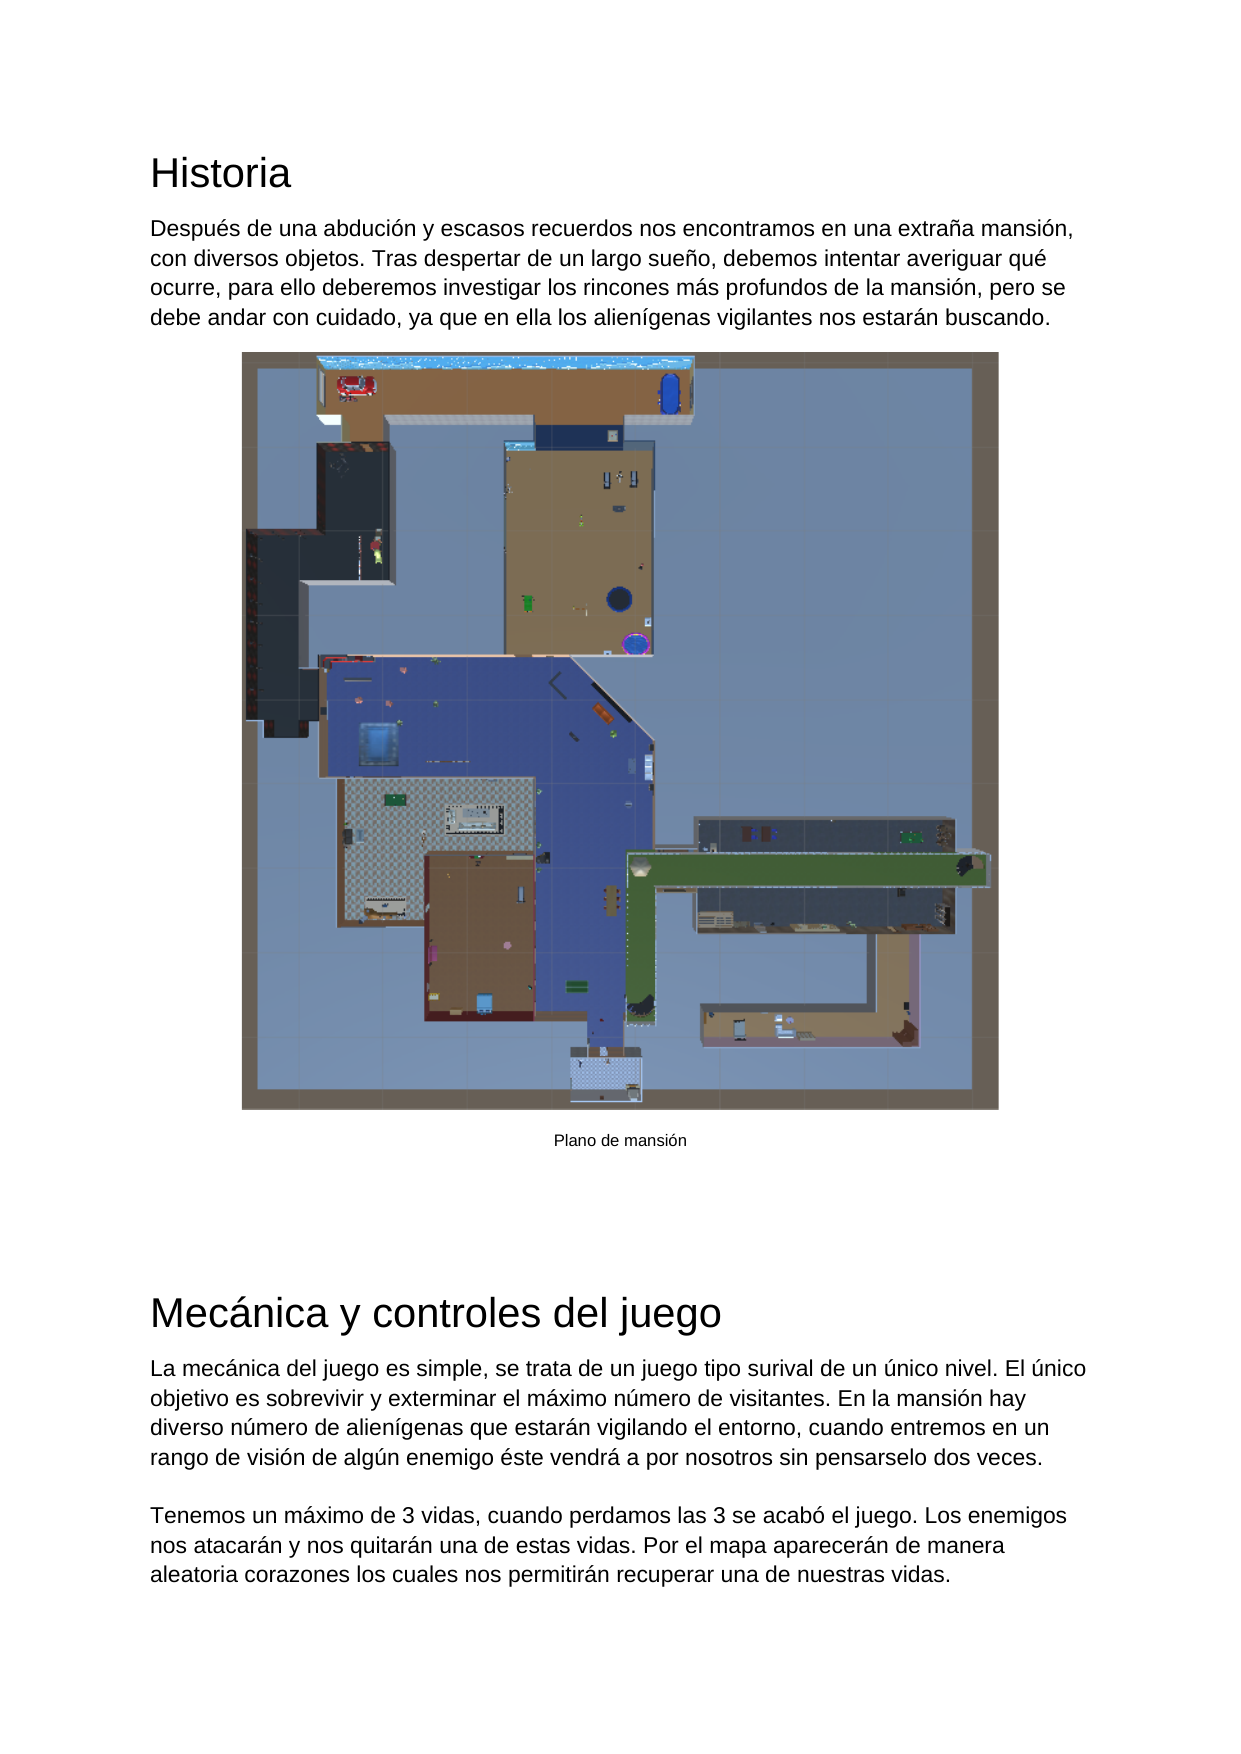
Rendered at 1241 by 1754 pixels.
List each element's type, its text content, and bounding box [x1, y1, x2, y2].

picture [241, 352, 999, 1110]
subtitle Historia [150, 150, 1091, 197]
subtitle Mecánica y controles del juego [150, 1290, 1091, 1337]
text Después de una abdución y escasos recuerdos nos encontramos en una extraña mansión, con diversos objetos. Tras despertar de un largo sueño, debemos intentar averiguar qué ocurre, para ello deberemos investigar los rincones más profundos de la mansión, pero se debe andar con cuidado, ya que en ella los alienígenas vigilantes nos estarán buscando. [150, 216, 1091, 330]
text Plano de mansión [150, 1132, 1091, 1150]
text Tenemos un máximo de 3 vidas, cuando perdamos las 3 se acabó el juego. Los enemigos nos atacarán y nos quitarán una de estas vidas. Por el mapa aparecerán de manera aleatoria corazones los cuales nos permitirán recuperar una de nuestras vidas. [150, 1503, 1091, 1587]
text La mecánica del juego es simple, se trata de un juego tipo surival de un único nivel. El único objetivo es sobrevivir y exterminar el máximo número de visitantes. En la mansión hay diverso número de alienígenas que estarán vigilando el entorno, cuando entremos en un rango de visión de algún enemigo éste vendrá a por nosotros sin pensarselo dos veces. [150, 1356, 1091, 1470]
